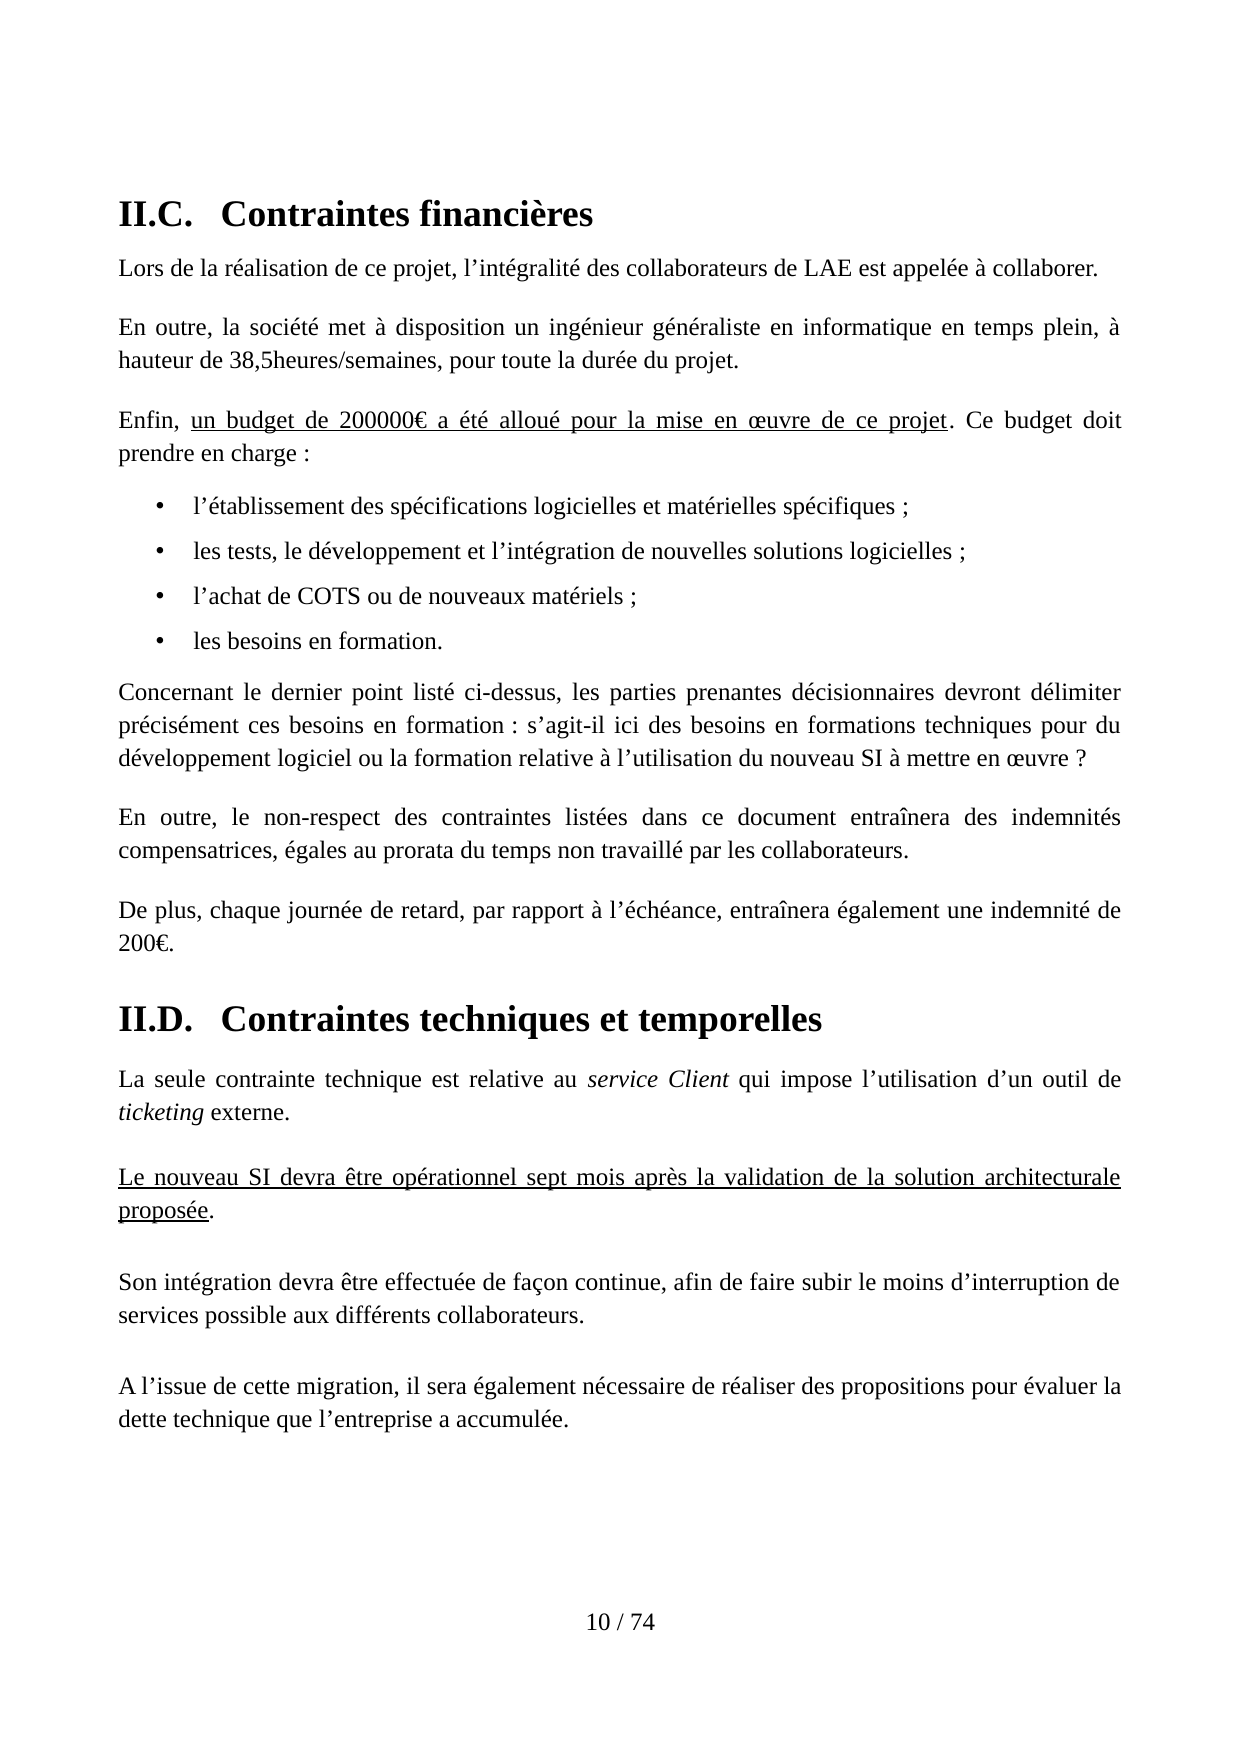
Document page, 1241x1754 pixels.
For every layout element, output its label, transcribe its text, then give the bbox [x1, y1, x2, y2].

text La seule contrainte technique est relative au service Client qui impose l’utilisation d’un outil de ticketing externe. [118, 1064, 1122, 1126]
list les tests, le développement et l’intégration de nouvelles solutions logicielles ; [156, 536, 1122, 565]
text A l’issue de cette migration, il sera également nécessaire de réaliser des propositions pour évaluer la dette technique que l’entreprise a accumulée. [118, 1371, 1122, 1433]
text Concernant le dernier point listé ci-dessus, les parties prenantes décisionnaires devront délimiter précisément ces besoins en formation : s’agit-il ici des besoins en formations techniques pour du développement logiciel ou la formation relative à l’utilisation du nouveau SI à mettre en œuvre ? [118, 677, 1122, 772]
list l’achat de COTS ou de nouveaux matériels ; [156, 581, 1122, 610]
text Son intégration devra être effectuée de façon continue, afin de faire subir le moins d’interruption de services possible aux différents collaborateurs. [118, 1267, 1122, 1328]
text En outre, le non-respect des contraintes listées dans ce document entraînera des indemnités compensatrices, égales au prorata du temps non travaillé par les collaborateurs. [118, 802, 1122, 864]
text Le nouveau SI devra être opérationnel sept mois après la validation de la solution architecturale proposée. [118, 1162, 1122, 1224]
list les besoins en formation. [156, 626, 1122, 655]
list l’établissement des spécifications logicielles et matérielles spécifiques ; [156, 491, 1122, 520]
text En outre, la société met à disposition un ingénieur généraliste en informatique en temps plein, à hauteur de 38,5heures/semaines, pour toute la durée du projet. [118, 312, 1122, 374]
subtitle Contraintes techniques et temporelles [118, 996, 1122, 1039]
text Lors de la réalisation de ce projet, l’intégralité des collaborateurs de LAE est appelée à collaborer. [118, 253, 1122, 282]
subtitle Contraintes financières [118, 191, 1122, 234]
text De plus, chaque journée de retard, par rapport à l’échéance, entraînera également une indemnité de 200€. [118, 895, 1122, 957]
text Enfin, un budget de 200000€ a été alloué pour la mise en œuvre de ce projet. Ce budget doit prendre en charge : [118, 405, 1122, 467]
